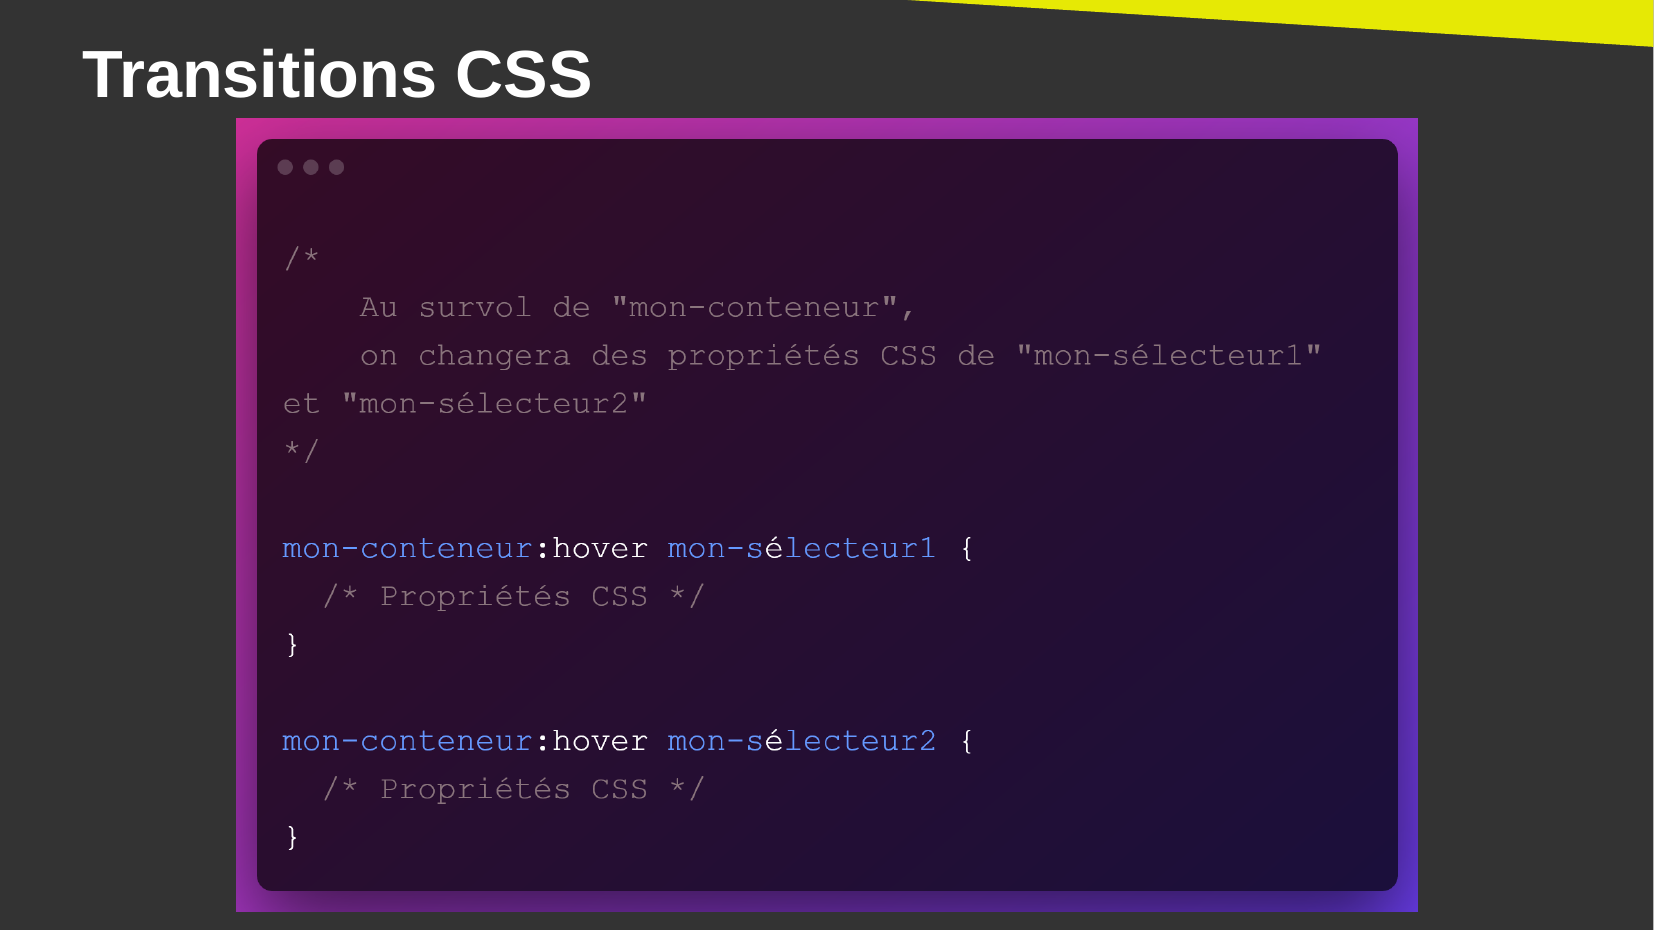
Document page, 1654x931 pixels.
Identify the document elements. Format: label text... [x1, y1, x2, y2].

text_box [907, 0, 1654, 47]
picture [236, 118, 1418, 912]
title Transitions CSS [82, 37, 1571, 114]
